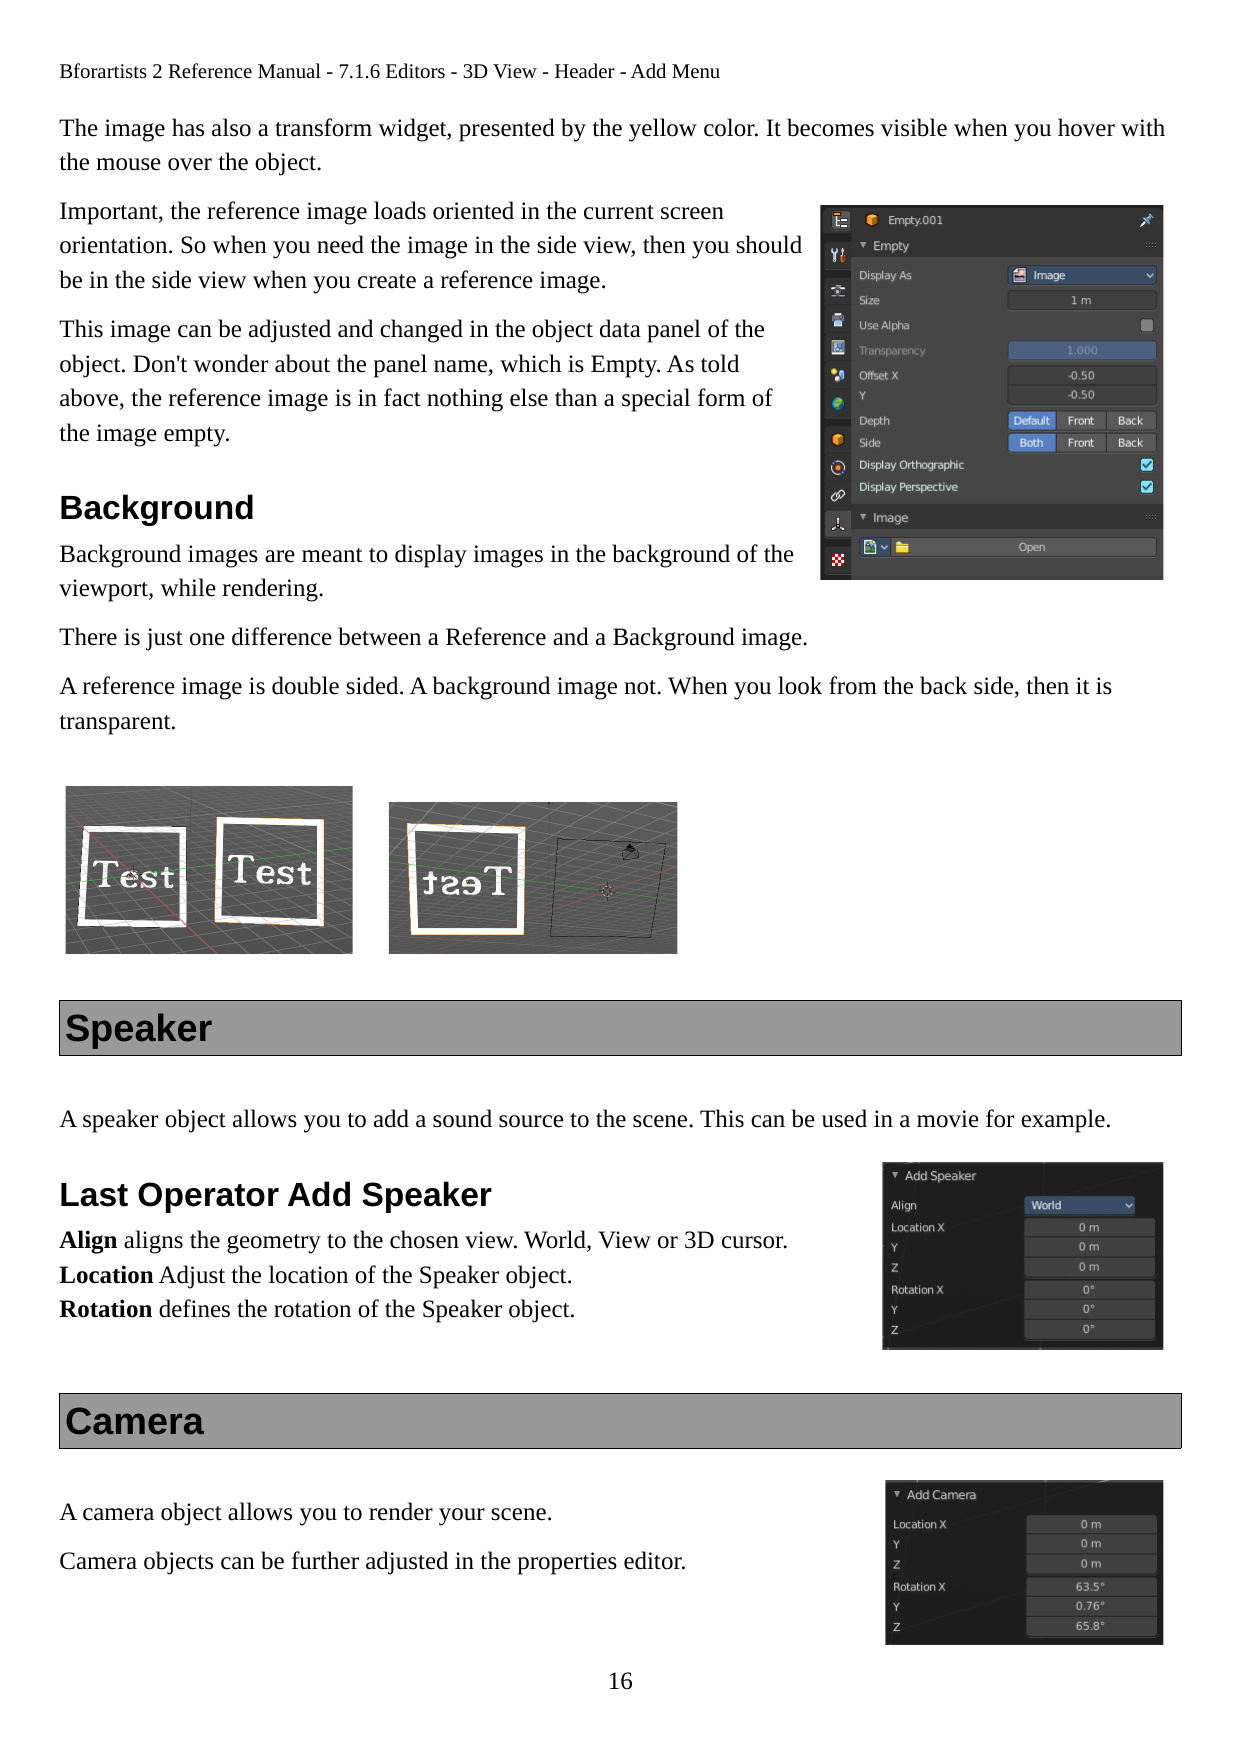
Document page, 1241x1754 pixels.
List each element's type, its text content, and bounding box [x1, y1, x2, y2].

text A camera object allows you to render your scene. [59, 1497, 885, 1526]
table_header Camera [60, 1394, 1181, 1448]
text The image has also a transform widget, presented by the yellow color. It becomes visible when you hover with the mouse over the object. [59, 113, 1181, 176]
text A reference image is double sided. A background image not. When you look from the back side, then it is transparent. [59, 671, 1181, 734]
text Background images are meant to display images in the background of the viewport, while rendering. [59, 539, 1181, 602]
text A speaker object allows you to add a sound source to the scene. This can be used in a movie for example. [59, 1104, 1181, 1133]
picture [885, 1480, 1164, 1645]
picture [820, 205, 1164, 580]
text Camera objects can be further adjusted in the properties editor. [59, 1546, 885, 1575]
table_header Speaker [60, 1001, 1181, 1055]
text Important, the reference image loads oriented in the current screen orientation. So when you need the image in the side view, then you should be in the side view when you create a reference image. [59, 196, 1181, 294]
picture [388, 802, 678, 954]
text There is just one difference between a Reference and a Background image. [59, 622, 1181, 651]
subtitle Last Operator Add Speaker [59, 1174, 882, 1213]
text This image can be adjusted and changed in the object data panel of the object. Don't wonder about the panel name, which is Empty. As told above, the reference image is in fact nothing else than a special form of the image empty. [59, 314, 820, 446]
subtitle [1164, 1174, 1181, 1213]
picture [65, 786, 353, 954]
picture [882, 1162, 1164, 1350]
text Align aligns the geometry to the chosen view. World, View or 3D cursor. Location Adjust the location of the Speaker object. Rotation defines the rotation of the Speaker object. [59, 1226, 882, 1323]
subtitle Background [59, 487, 820, 526]
subtitle [1164, 487, 1181, 526]
